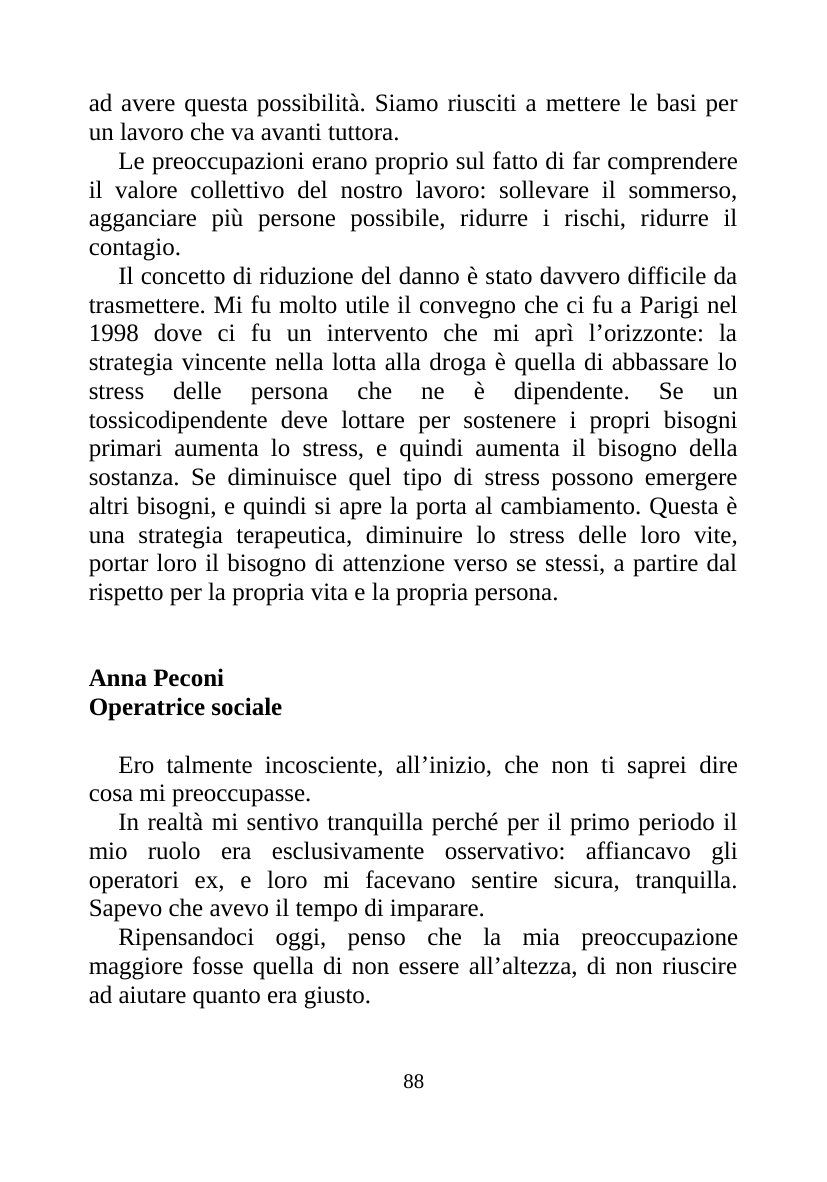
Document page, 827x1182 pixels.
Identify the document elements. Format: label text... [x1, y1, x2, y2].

text Il concetto di riduzione del danno è stato davvero difficile da trasmettere. Mi fu molto utile il convegno che ci fu a Parigi nel 1998 dove ci fu un intervento che mi aprì l’orizzonte: la strategia vincente nella lotta alla droga è quella di abbassare lo stress delle persona che ne è dipendente. Se un tossicodipendente deve lottare per sostenere i propri bisogni primari aumenta lo stress, e quindi aumenta il bisogno della sostanza. Se diminuisce quel tipo di stress possono emergere altri bisogni, e quindi si apre la porta al cambiamento. Questa è una strategia terapeutica, diminuire lo stress delle loro vite, portar loro il bisogno di attenzione verso se stessi, a partire dal rispetto per la propria vita e la propria persona. [88, 261, 738, 606]
subtitle Operatrice sociale [88, 692, 738, 721]
text In realtà mi sentivo tranquilla perché per il primo periodo il mio ruolo era esclusivamente osservativo: affiancavo gli operatori ex, e loro mi facevano sentire sicura, tranquilla. Sapevo che avevo il tempo di imparare. [88, 807, 738, 922]
subtitle Anna Peconi [88, 663, 738, 692]
text Le preoccupazioni erano proprio sul fatto di far comprendere il valore collettivo del nostro lavoro: sollevare il sommerso, agganciare più persone possibile, ridurre i rischi, ridurre il contagio. [88, 146, 738, 261]
text Ripensandoci oggi, penso che la mia preoccupazione maggiore fosse quella di non essere all’altezza, di non riuscire ad aiutare quanto era giusto. [88, 922, 738, 1008]
text Ero talmente incosciente, all’inizio, che non ti saprei dire cosa mi preoccupasse. [88, 750, 738, 807]
text ad avere questa possibilità. Siamo riusciti a mettere le basi per un lavoro che va avanti tuttora. [88, 88, 738, 146]
